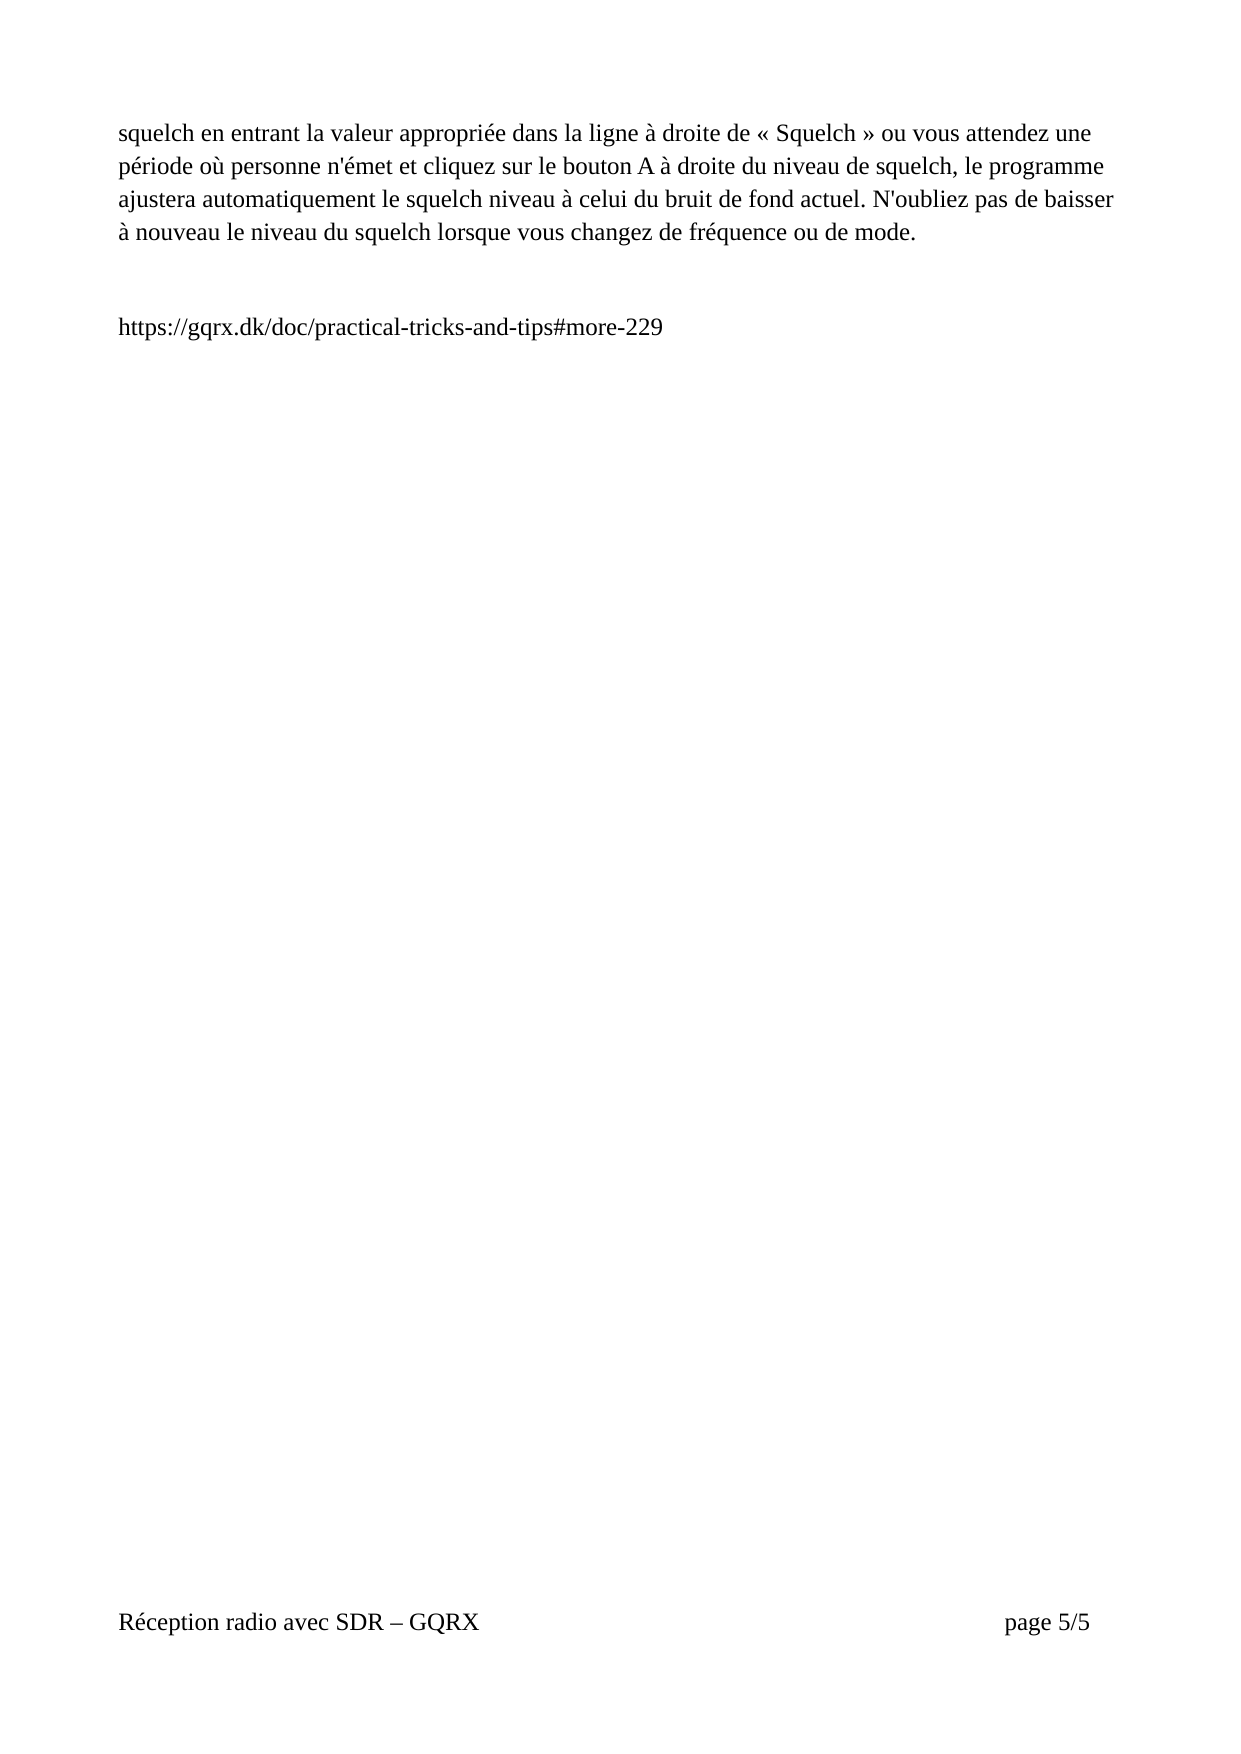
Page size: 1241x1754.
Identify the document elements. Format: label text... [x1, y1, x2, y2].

text https://gqrx.dk/doc/practical-tricks-and-tips#more-229 [118, 312, 1122, 341]
text squelch en entrant la valeur appropriée dans la ligne à droite de « Squelch » ou vous attendez une période où personne n'émet et cliquez sur le bouton A à droite du niveau de squelch, le programme ajustera automatiquement le squelch niveau à celui du bruit de fond actuel. N'oubliez pas de baisser à nouveau le niveau du squelch lorsque vous changez de fréquence ou de mode. [118, 118, 1122, 246]
